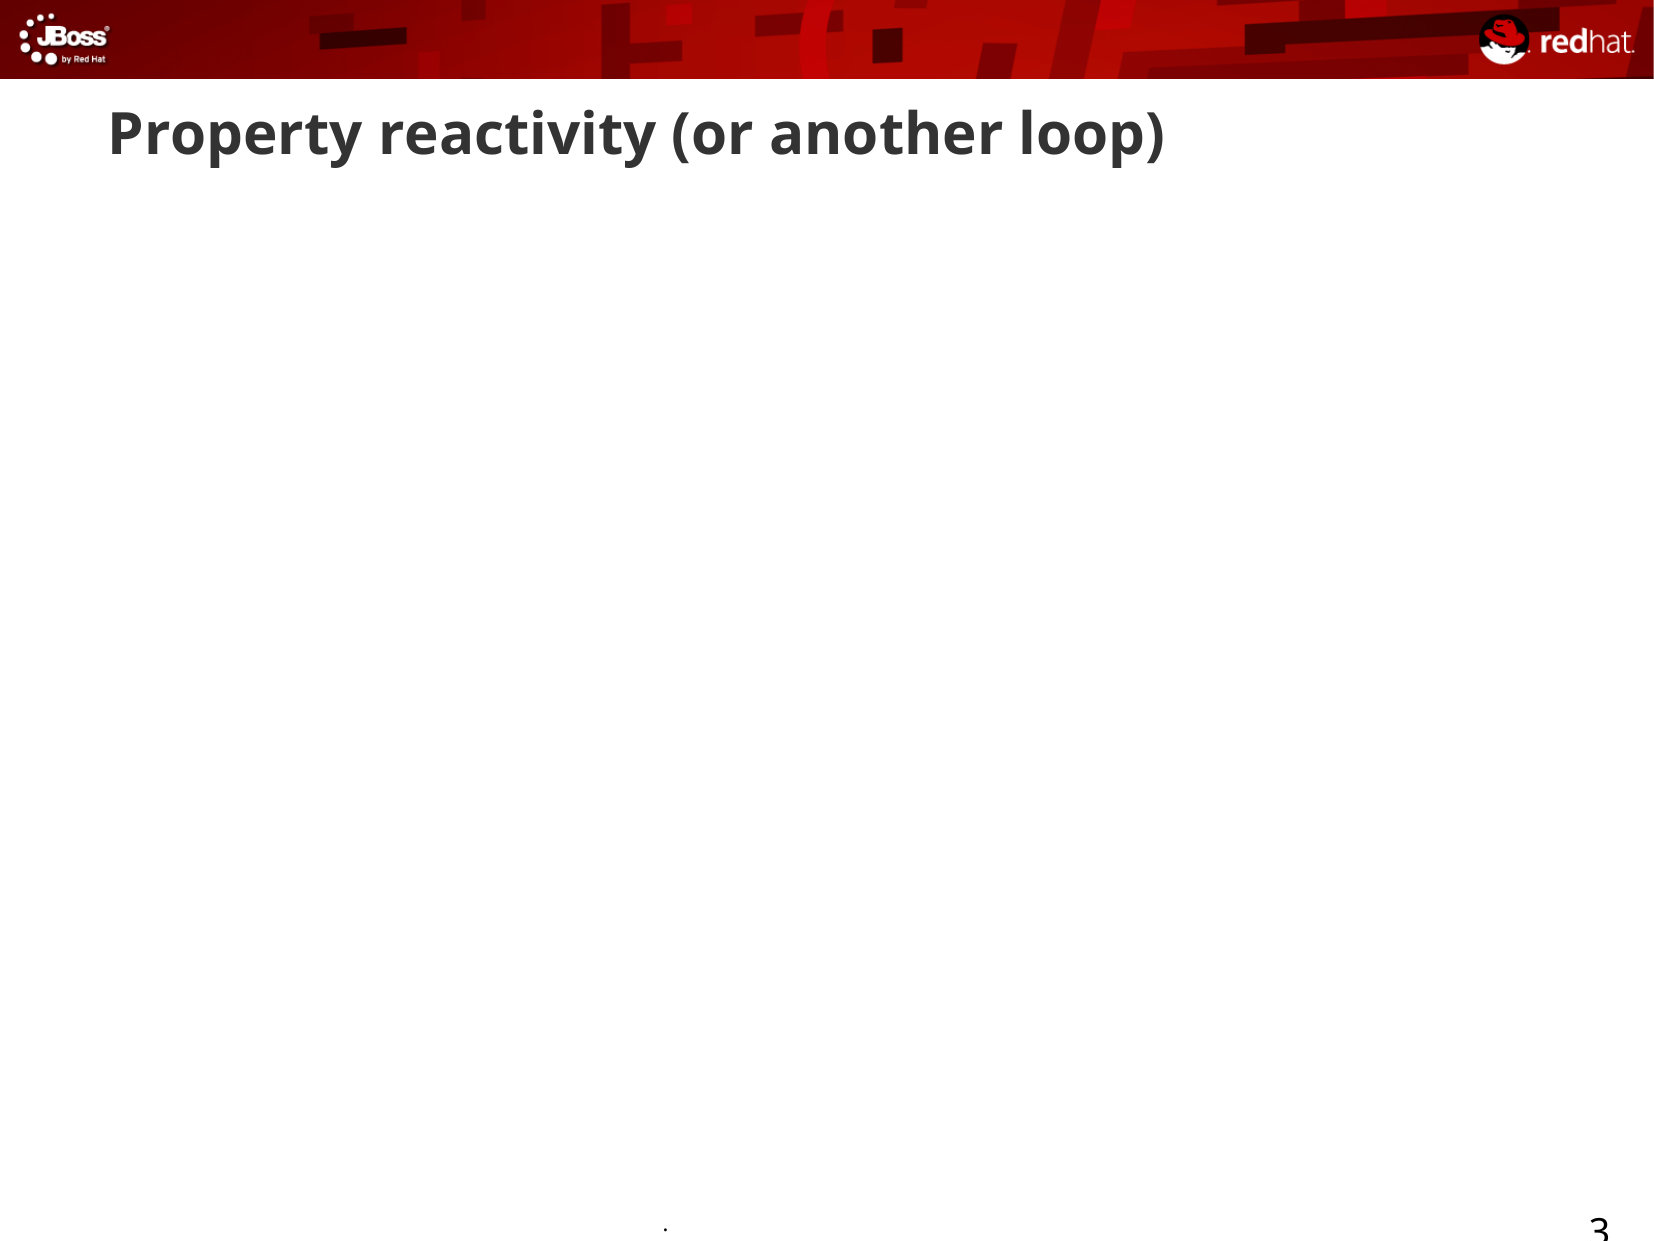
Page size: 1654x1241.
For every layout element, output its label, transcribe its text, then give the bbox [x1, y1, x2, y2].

title Property reactivity (or another loop) [107, 63, 1477, 200]
picture [0, 0, 1654, 79]
